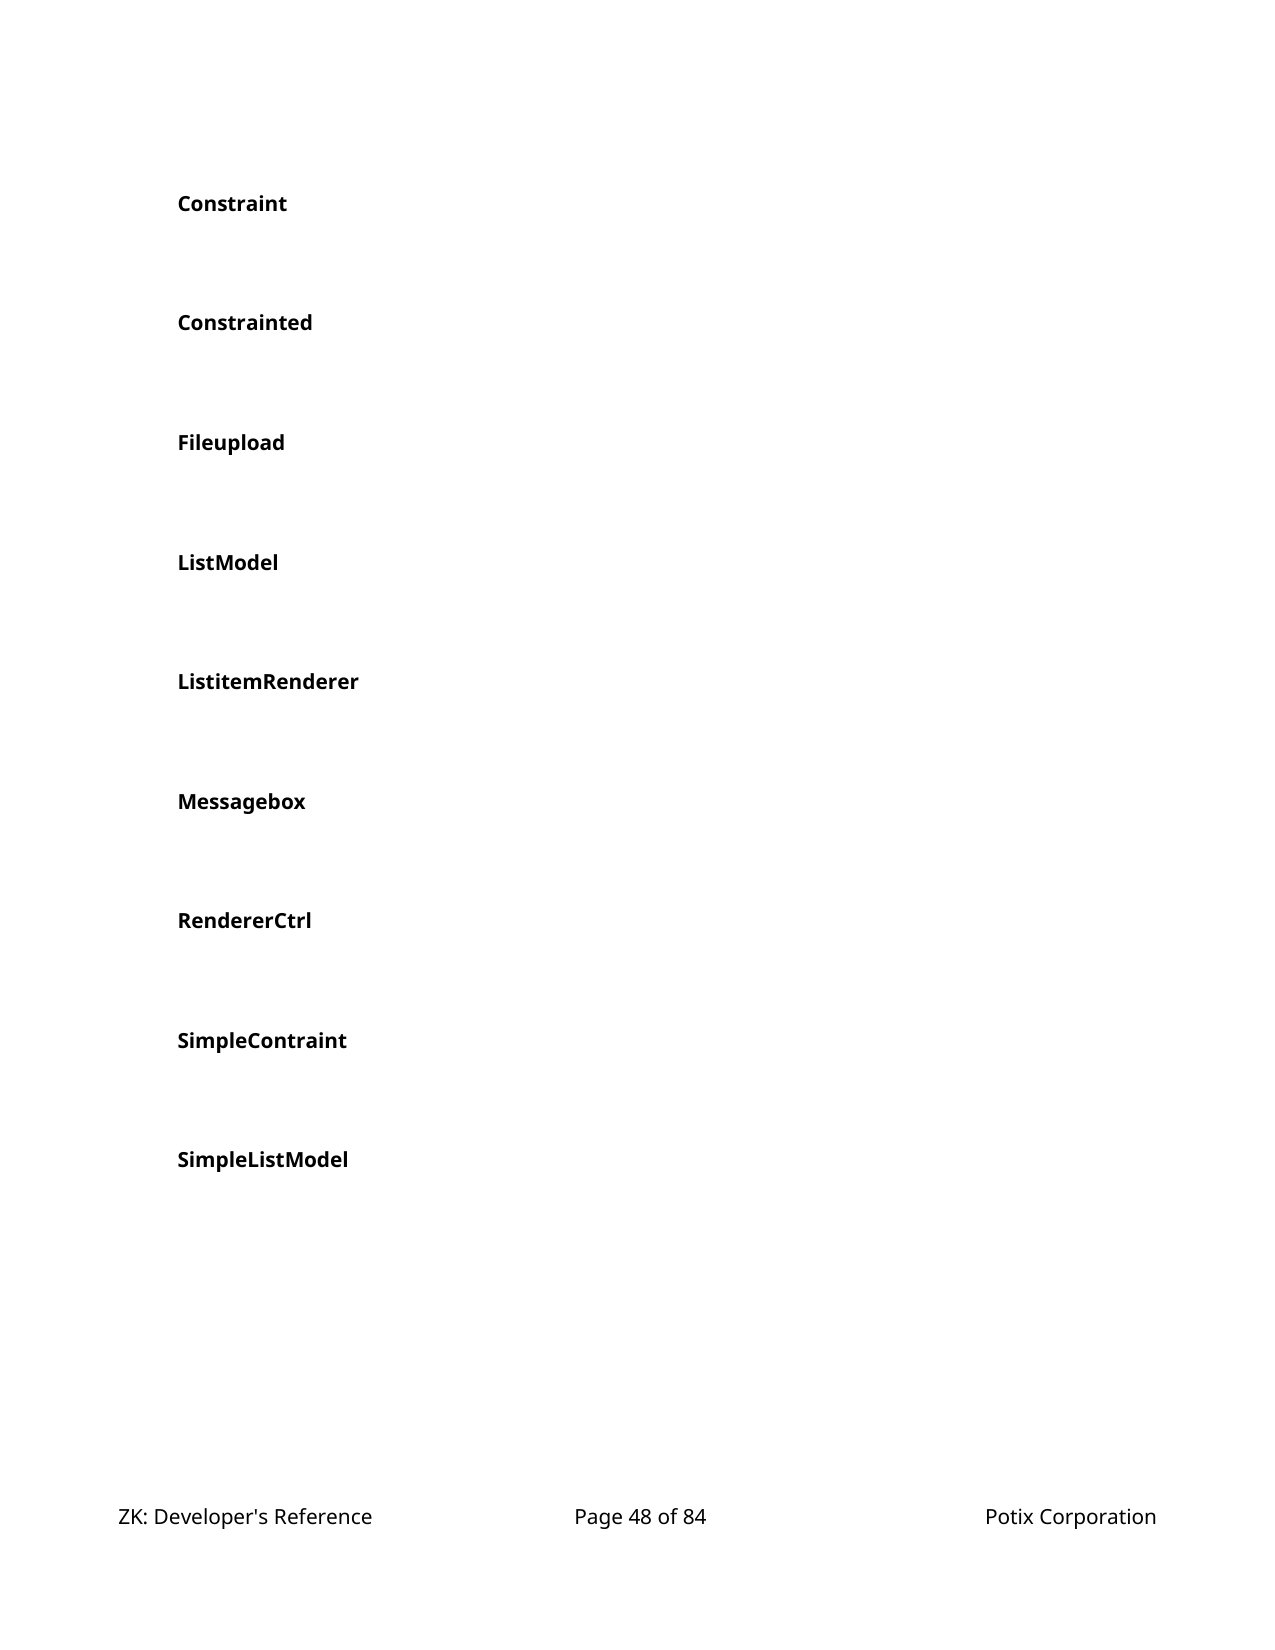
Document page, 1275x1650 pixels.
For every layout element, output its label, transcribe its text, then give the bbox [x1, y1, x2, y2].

subtitle RendererCtrl [177, 906, 1157, 934]
subtitle SimpleContraint [177, 1026, 1157, 1054]
subtitle SimpleListModel [177, 1146, 1157, 1174]
subtitle Messagebox [177, 787, 1157, 815]
subtitle Constraint [177, 189, 1157, 217]
subtitle ListModel [177, 548, 1157, 576]
subtitle ListitemRenderer [177, 667, 1157, 695]
subtitle Fileupload [177, 428, 1157, 456]
subtitle Constrainted [177, 308, 1157, 337]
